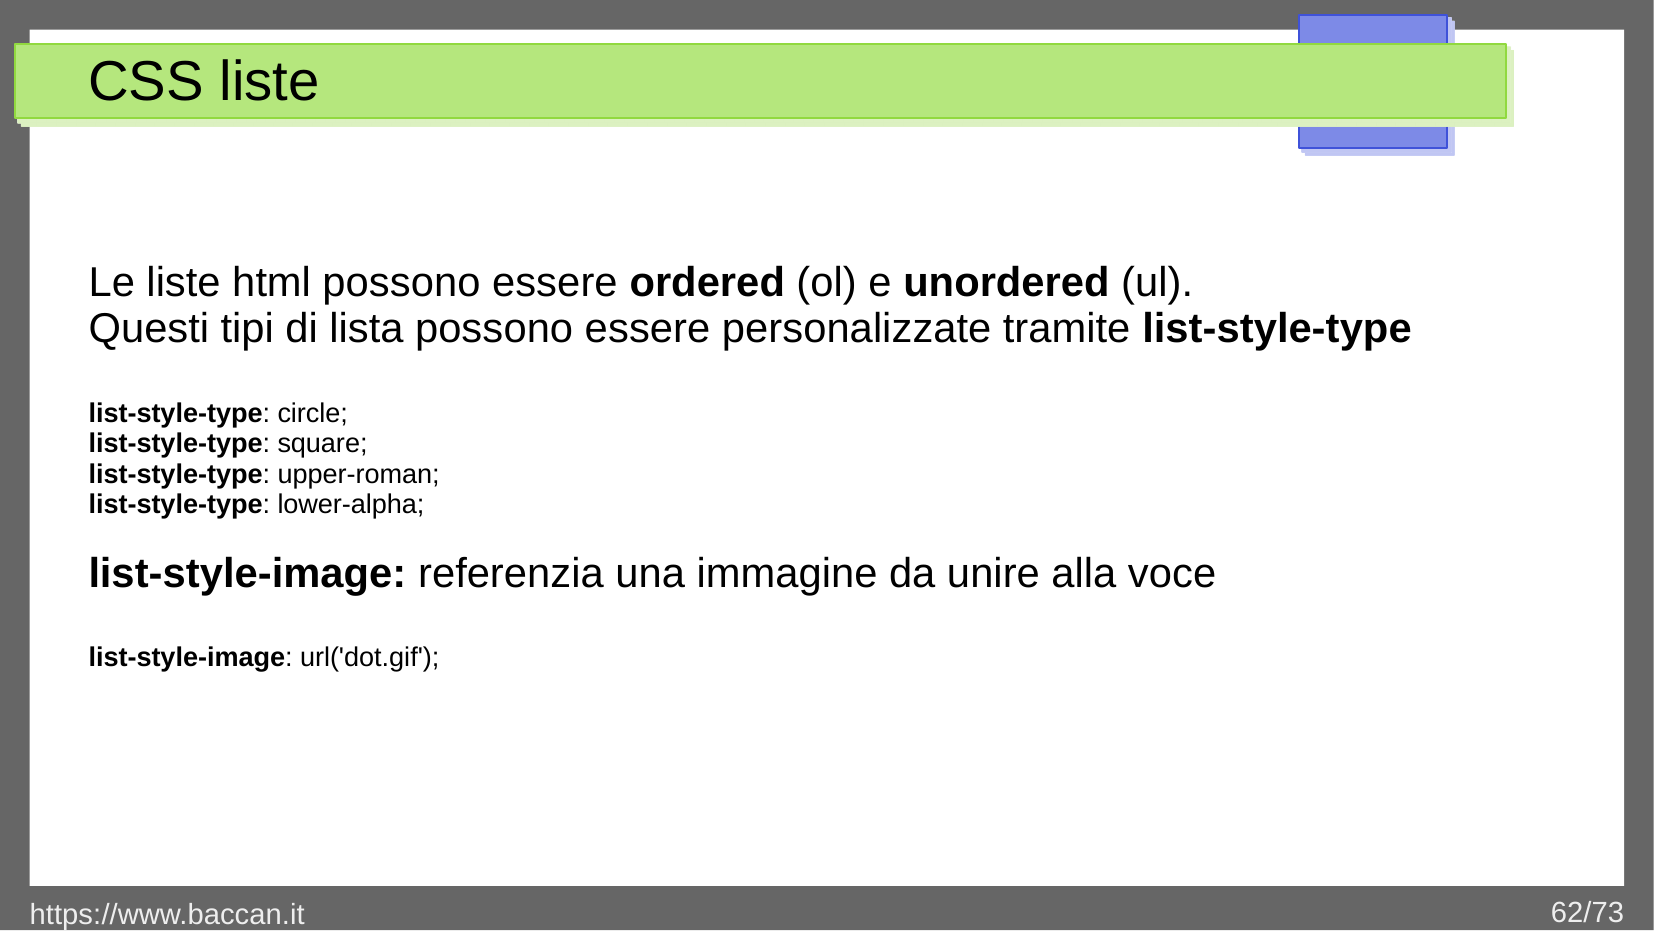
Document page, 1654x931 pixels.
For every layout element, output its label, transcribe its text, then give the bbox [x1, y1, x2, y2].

text_box Le liste html possono essere ordered (ol) e unordered (ul). Questi tipi di lista possono essere personalizzate tramite list-style-type list-style-type: circle; list-style-type: square; list-style-type: upper-roman; list-style-type: lower-alpha; list-style-image: referenzia una immagine da unire alla voce list-style-image: url('dot.gif'); [88, 186, 1565, 838]
title CSS liste [88, 44, 1506, 119]
